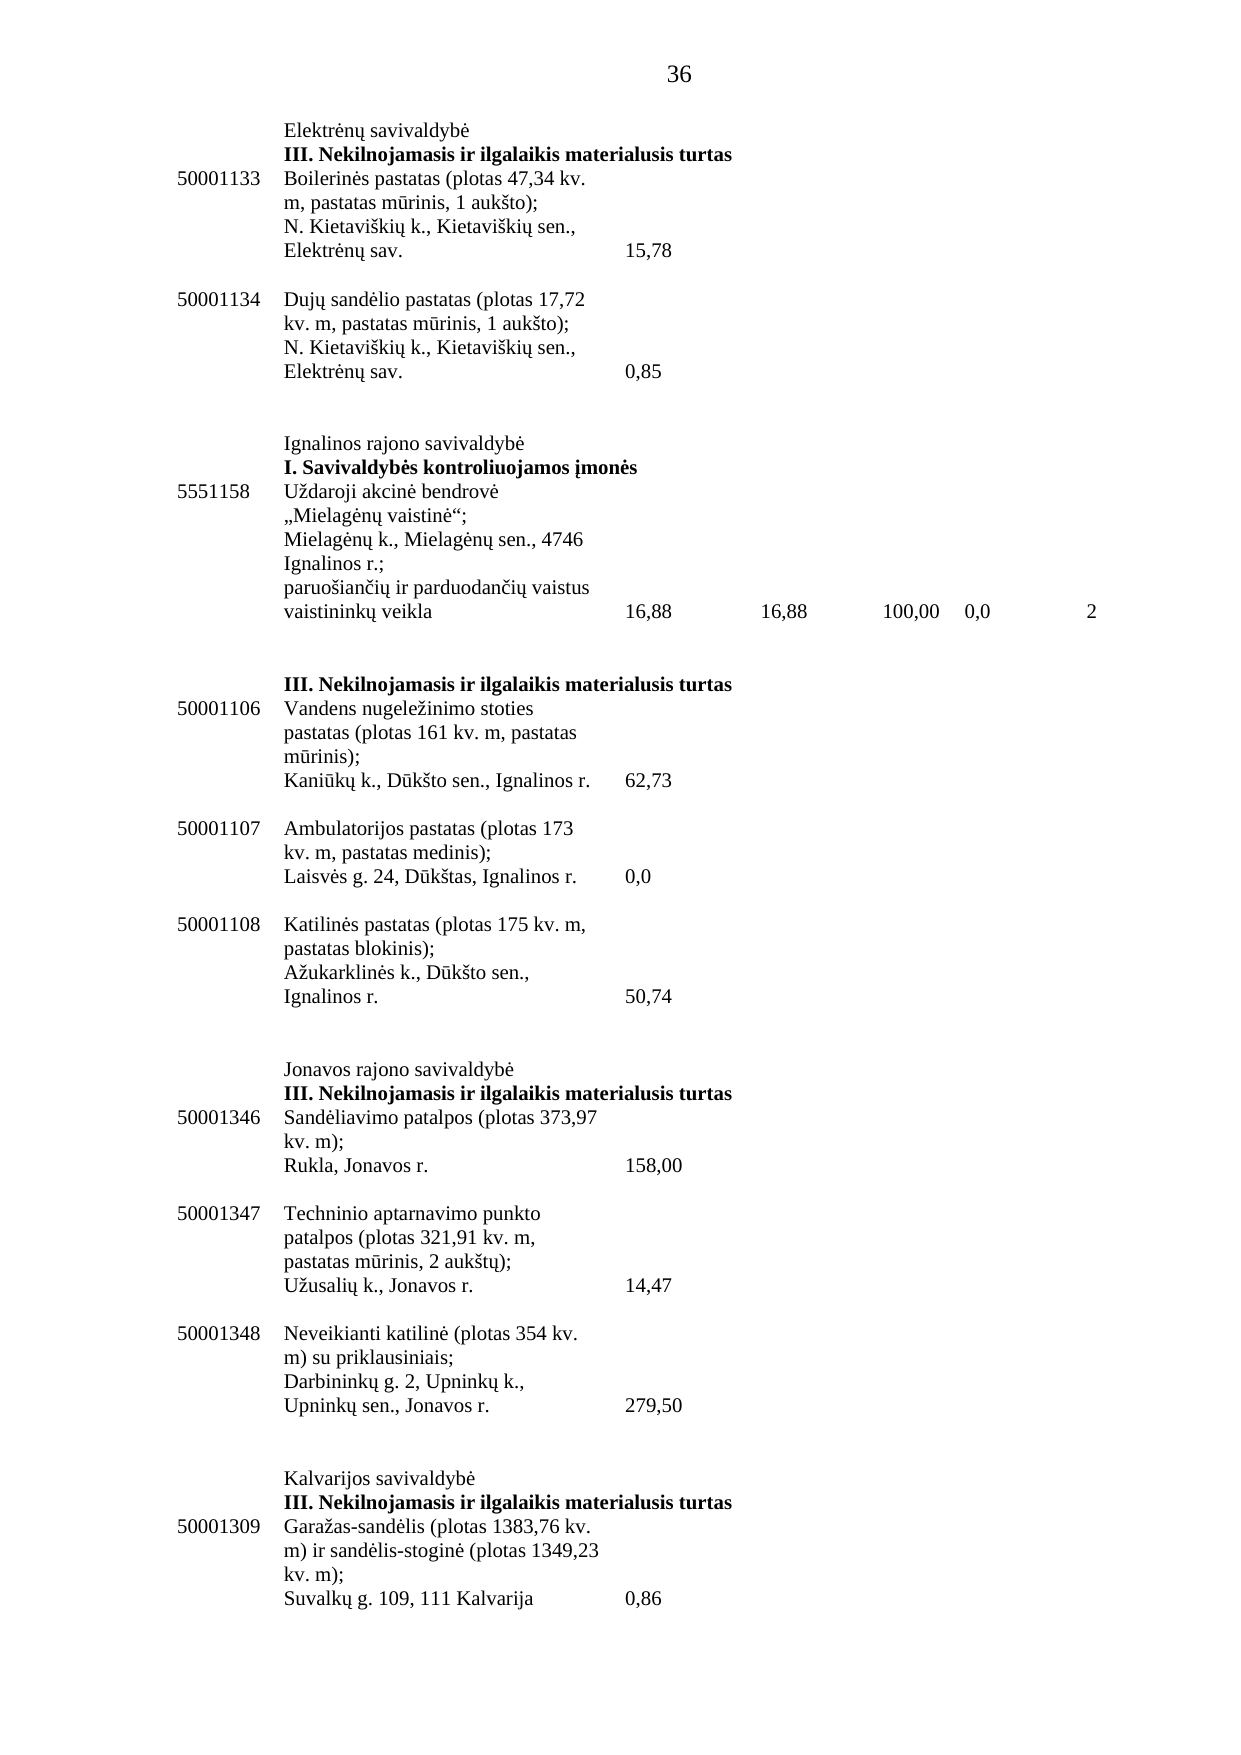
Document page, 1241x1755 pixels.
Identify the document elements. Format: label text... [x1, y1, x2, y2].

table_cell Techninio aptarnavimo punkto patalpos (plotas 321,91 kv. m, pastatas mūrinis, 2 aukštų); Užusalių k., Jonavos r. [273, 1201, 614, 1297]
table_cell [871, 1201, 953, 1297]
table_cell [1075, 287, 1164, 383]
table_cell 158,00 [614, 1105, 749, 1177]
table_cell [160, 648, 1164, 672]
table_cell 0,85 [614, 287, 749, 383]
table_cell [160, 624, 272, 647]
table_cell III. Nekilnojamasis ir ilgalaikis materialusis turtas [273, 672, 1164, 696]
table_cell Ambulatorijos pastatas (plotas 173 kv. m, pastatas medinis); Laisvės g. 24, Dūkštas, Ignalinos r. [273, 816, 614, 888]
table_cell Jonavos rajono savivaldybė [273, 1057, 1164, 1081]
table_cell [871, 1105, 953, 1177]
table_cell [953, 1105, 1075, 1177]
table_cell [160, 1297, 1164, 1321]
table_cell 50001134 [160, 287, 272, 383]
table_cell [160, 672, 272, 696]
table_cell 50001309 [160, 1514, 272, 1610]
table_cell III. Nekilnojamasis ir ilgalaikis materialusis turtas [273, 142, 1164, 166]
table_cell [1075, 1201, 1164, 1297]
table_cell 14,47 [614, 1201, 749, 1297]
table_cell [749, 1514, 871, 1610]
table_cell [160, 888, 1164, 912]
table_cell 50001347 [160, 1201, 272, 1297]
table_cell Garažas-sandėlis (plotas 1383,76 kv. m) ir sandėlis-stoginė (plotas 1349,23 kv. m); Suvalkų g. 109, 111 Kalvarija [273, 1514, 614, 1610]
table_cell Kalvarijos savivaldybė [273, 1466, 1164, 1490]
table_cell Katilinės pastatas (plotas 175 kv. m, pastatas blokinis); Ažukarklinės k., Dūkšto sen., Ignalinos r. [273, 912, 614, 1008]
table_cell [160, 142, 272, 166]
table_cell [953, 1201, 1075, 1297]
table_cell 50001107 [160, 816, 272, 888]
table_cell Dujų sandėlio pastatas (plotas 17,72 kv. m, pastatas mūrinis, 1 aukšto); N. Kietaviškių k., Kietaviškių sen., Elektrėnų sav. [273, 287, 614, 383]
table_cell [871, 1321, 953, 1417]
table_cell 50001348 [160, 1321, 272, 1417]
table_cell [953, 816, 1075, 888]
table_cell Boilerinės pastatas (plotas 47,34 kv. m, pastatas mūrinis, 1 aukšto); N. Kietaviškių k., Kietaviškių sen., Elektrėnų sav. [273, 166, 614, 262]
table_cell 2 [1075, 479, 1164, 623]
table_cell Neveikianti katilinė (plotas 354 kv. m) su priklausiniais; Darbininkų g. 2, Upninkų k., Upninkų sen., Jonavos r. [273, 1321, 614, 1417]
table_cell [1075, 166, 1164, 262]
table_cell 100,00 [871, 479, 953, 623]
table_cell [160, 1033, 1164, 1057]
table_cell [160, 383, 1164, 407]
table_cell [273, 624, 1164, 647]
table_cell 62,73 [614, 696, 749, 792]
table_cell [160, 1490, 272, 1514]
table_cell [953, 166, 1075, 262]
table_cell [871, 696, 953, 792]
table_cell [160, 1610, 1164, 1634]
table_cell 16,88 [749, 479, 871, 623]
table_cell 0,86 [614, 1514, 749, 1610]
table_cell [1075, 1105, 1164, 1177]
table_cell [749, 287, 871, 383]
table_cell [160, 407, 1164, 431]
table_cell [749, 166, 871, 262]
table_cell [1075, 816, 1164, 888]
table_cell [160, 1009, 1164, 1032]
table_cell Sandėliavimo patalpos (plotas 373,97 kv. m); Rukla, Jonavos r. [273, 1105, 614, 1177]
table_cell 0,0 [614, 816, 749, 888]
table_cell [871, 816, 953, 888]
table_cell [749, 816, 871, 888]
table_cell [1075, 1321, 1164, 1417]
table_cell 50001106 [160, 696, 272, 792]
table_cell [160, 1442, 1164, 1466]
table_cell [871, 166, 953, 262]
table_cell [160, 1057, 272, 1081]
table_cell 50001133 [160, 166, 272, 262]
table_cell [160, 1081, 272, 1105]
table_cell III. Nekilnojamasis ir ilgalaikis materialusis turtas [273, 1490, 1164, 1514]
table_cell [871, 1514, 953, 1610]
table_cell [749, 1201, 871, 1297]
table_cell I. Savivaldybės kontroliuojamos įmonės [273, 455, 1164, 479]
table_cell III. Nekilnojamasis ir ilgalaikis materialusis turtas [273, 1081, 1164, 1105]
table_cell 279,50 [614, 1321, 749, 1417]
table_cell [953, 1514, 1075, 1610]
table_cell [871, 912, 953, 1008]
table_cell [749, 912, 871, 1008]
table_cell [1075, 912, 1164, 1008]
table_cell [160, 455, 272, 479]
table_cell [953, 287, 1075, 383]
table_cell 15,78 [614, 166, 749, 262]
table_cell 16,88 [614, 479, 749, 623]
table_cell [1075, 1514, 1164, 1610]
table_cell Ignalinos rajono savivaldybė [273, 431, 1164, 455]
table_cell [160, 118, 272, 142]
table_cell [953, 912, 1075, 1008]
table_cell [953, 696, 1075, 792]
table_cell 50,74 [614, 912, 749, 1008]
table_cell [749, 1321, 871, 1417]
table_cell [160, 792, 1164, 816]
table_cell Uždaroji akcinė bendrovė „Mielagėnų vaistinė“; Mielagėnų k., Mielagėnų sen., 4746 Ignalinos r.; paruošiančių ir parduodančių vaistus vaistininkų veikla [273, 479, 614, 623]
table_cell 0,0 [953, 479, 1075, 623]
table_cell Vandens nugeležinimo stoties pastatas (plotas 161 kv. m, pastatas mūrinis); Kaniūkų k., Dūkšto sen., Ignalinos r. [273, 696, 614, 792]
table_cell [749, 1105, 871, 1177]
table_cell [953, 1321, 1075, 1417]
table_cell [160, 431, 272, 455]
table_cell [160, 1466, 272, 1490]
table_cell 50001346 [160, 1105, 272, 1177]
table_cell [160, 1177, 1164, 1201]
table_cell [871, 287, 953, 383]
table_cell [749, 696, 871, 792]
table_cell [160, 1418, 1164, 1442]
table_cell 5551158 [160, 479, 272, 623]
table_cell 50001108 [160, 912, 272, 1008]
table_cell [1075, 696, 1164, 792]
table_cell Elektrėnų savivaldybė [273, 118, 1164, 142]
table_cell [160, 263, 1164, 287]
